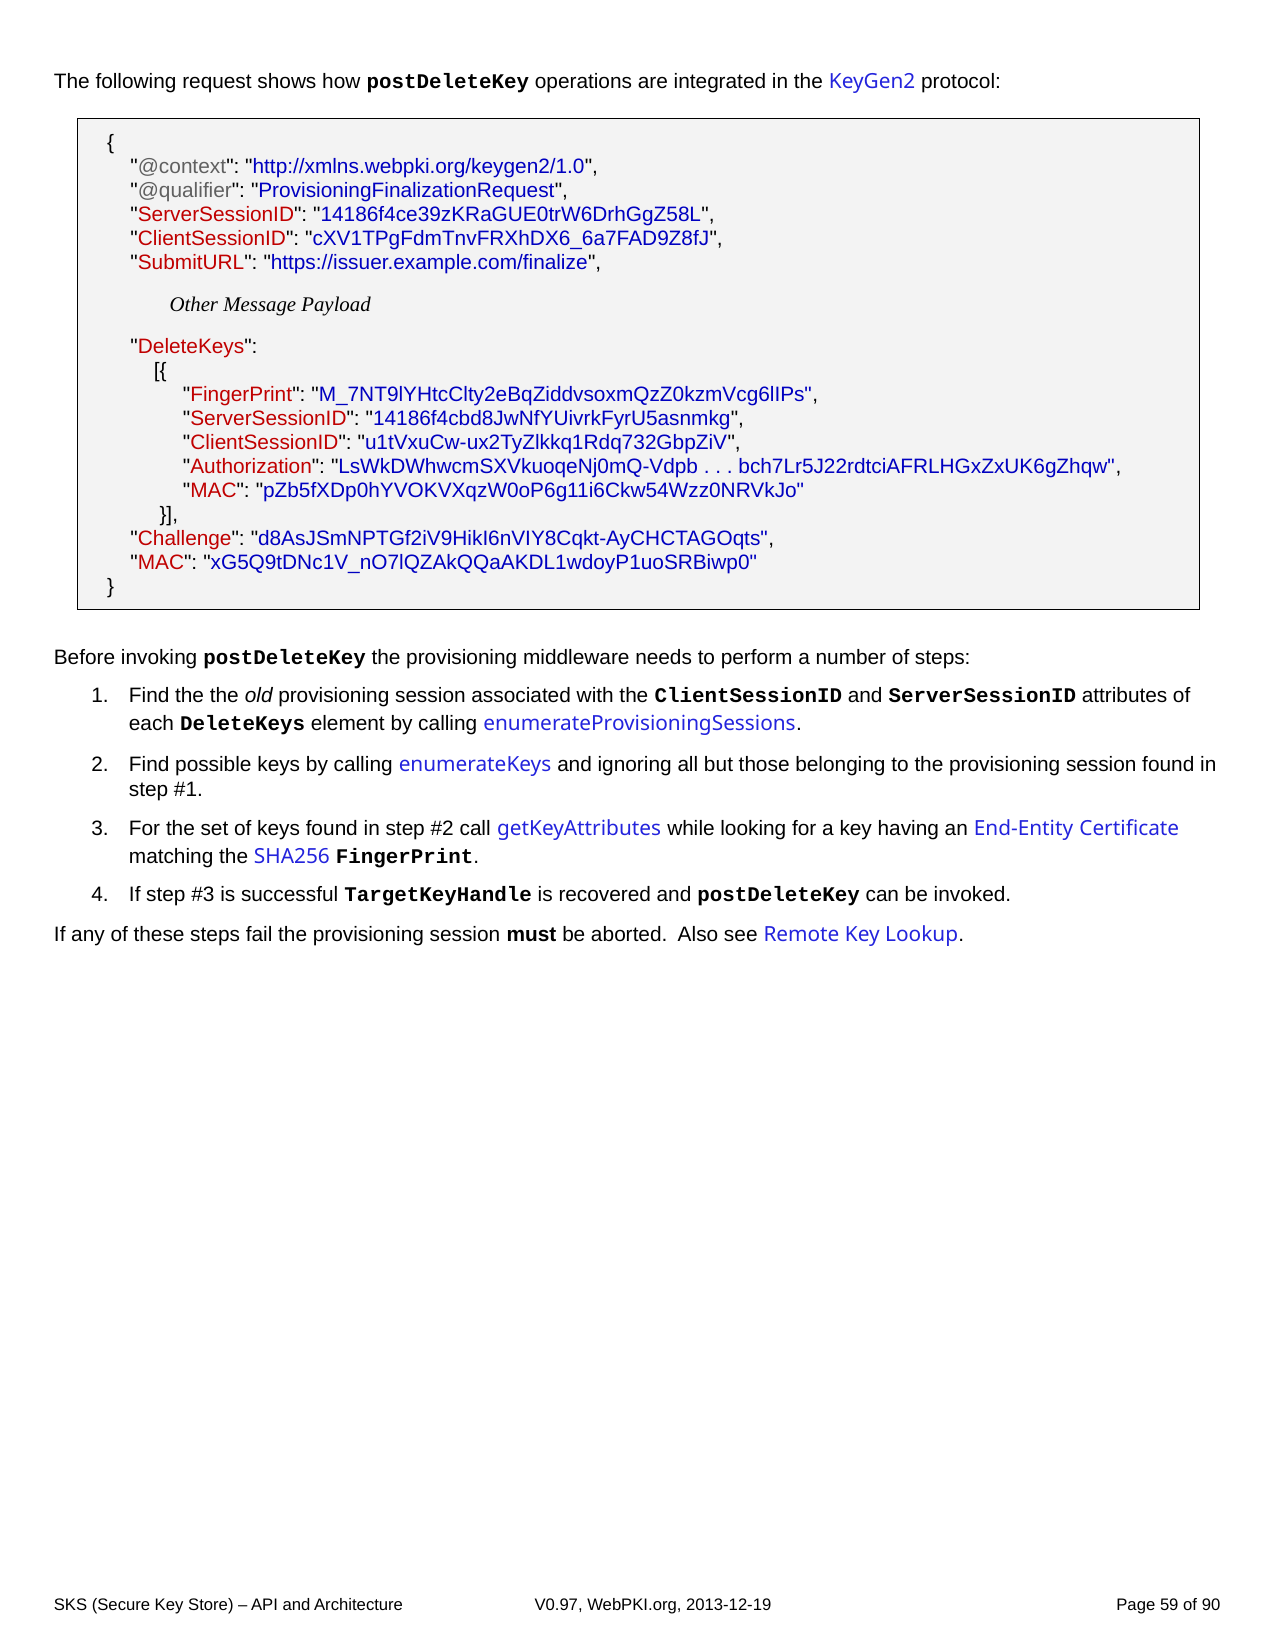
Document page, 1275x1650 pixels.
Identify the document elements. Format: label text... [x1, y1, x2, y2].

list Find the the old provisioning session associated with the ClientSessionID and ServerSessionID attributes of each DeleteKeys element by calling enumerateProvisioningSessions. [91, 683, 1221, 737]
list Find possible keys by calling enumerateKeys and ignoring all but those belonging to the provisioning session found in step #1. [91, 749, 1221, 801]
list For the set of keys found in step #2 call getKeyAttributes while looking for a key having an End-Entity Certificate matching the SHA256 FingerPrint. [91, 813, 1221, 870]
list If step #3 is successful TargetKeyHandle is recovered and postDeleteKey can be invoked. [91, 882, 1221, 908]
text The following request shows how postDeleteKey operations are integrated in the KeyGen2 protocol: [54, 66, 1221, 118]
text Before invoking postDeleteKey the provisioning middleware needs to perform a number of steps: [54, 645, 1221, 671]
text If any of these steps fail the provisioning session must be aborted. Also see Remote Key Lookup. [54, 919, 1221, 948]
table_header { "@context": "http://xmlns.webpki.org/keygen2/1.0", "@qualifier": "ProvisioningFinalizationRequest", "ServerSessionID": "14186f4ce39zKRaGUE0trW6DrhGgZ58L", "ClientSessionID": "cXV1TPgFdmTnvFRXhDX6_6a7FAD9Z8fJ", "SubmitURL": "https://issuer.example.com/finalize", Other Message Payload "DeleteKeys": [{ "FingerPrint": "M_7NT9lYHtcClty2eBqZiddvsoxmQzZ0kzmVcg6lIPs", "ServerSessionID": "14186f4cbd8JwNfYUivrkFyrU5asnmkg", "ClientSessionID": "u1tVxuCw-ux2TyZlkkq1Rdq732GbpZiV", "Authorization": "LsWkDWhwcmSXVkuoqeNj0mQ-Vdpb . . . bch7Lr5J22rdtciAFRLHGxZxUK6gZhqw", "MAC": "pZb5fXDp0hYVOKVXqzW0oP6g11i6Ckw54Wzz0NRVkJo" }], "Challenge": "d8AsJSmNPTGf2iV9HikI6nVIY8Cqkt-AyCHCTAGOqts", "MAC": "xG5Q9tDNc1V_nO7lQZAkQQaAKDL1wdoyP1uoSRBiwp0" } [78, 119, 1199, 609]
